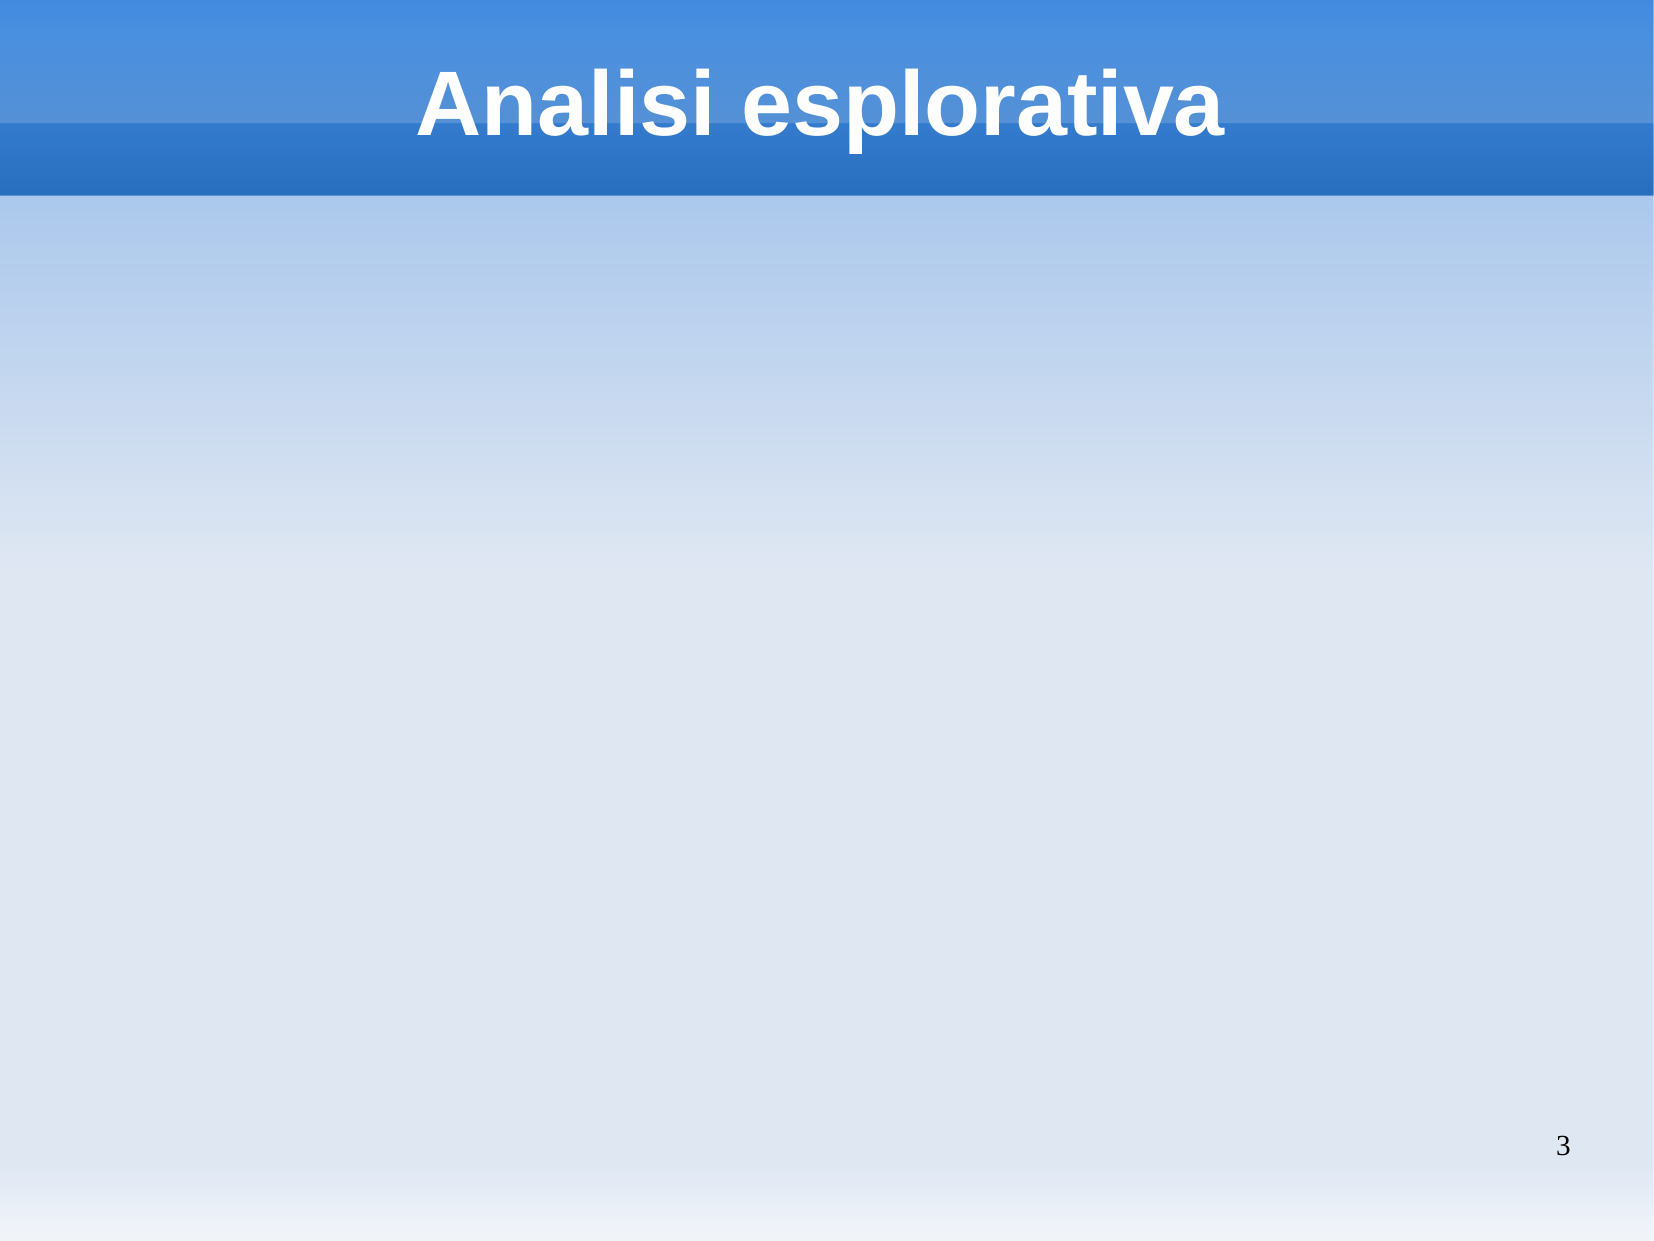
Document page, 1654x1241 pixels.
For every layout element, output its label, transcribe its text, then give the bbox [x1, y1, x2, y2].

title Analisi esplorativa [76, 0, 1565, 208]
picture [0, 0, 1654, 1241]
